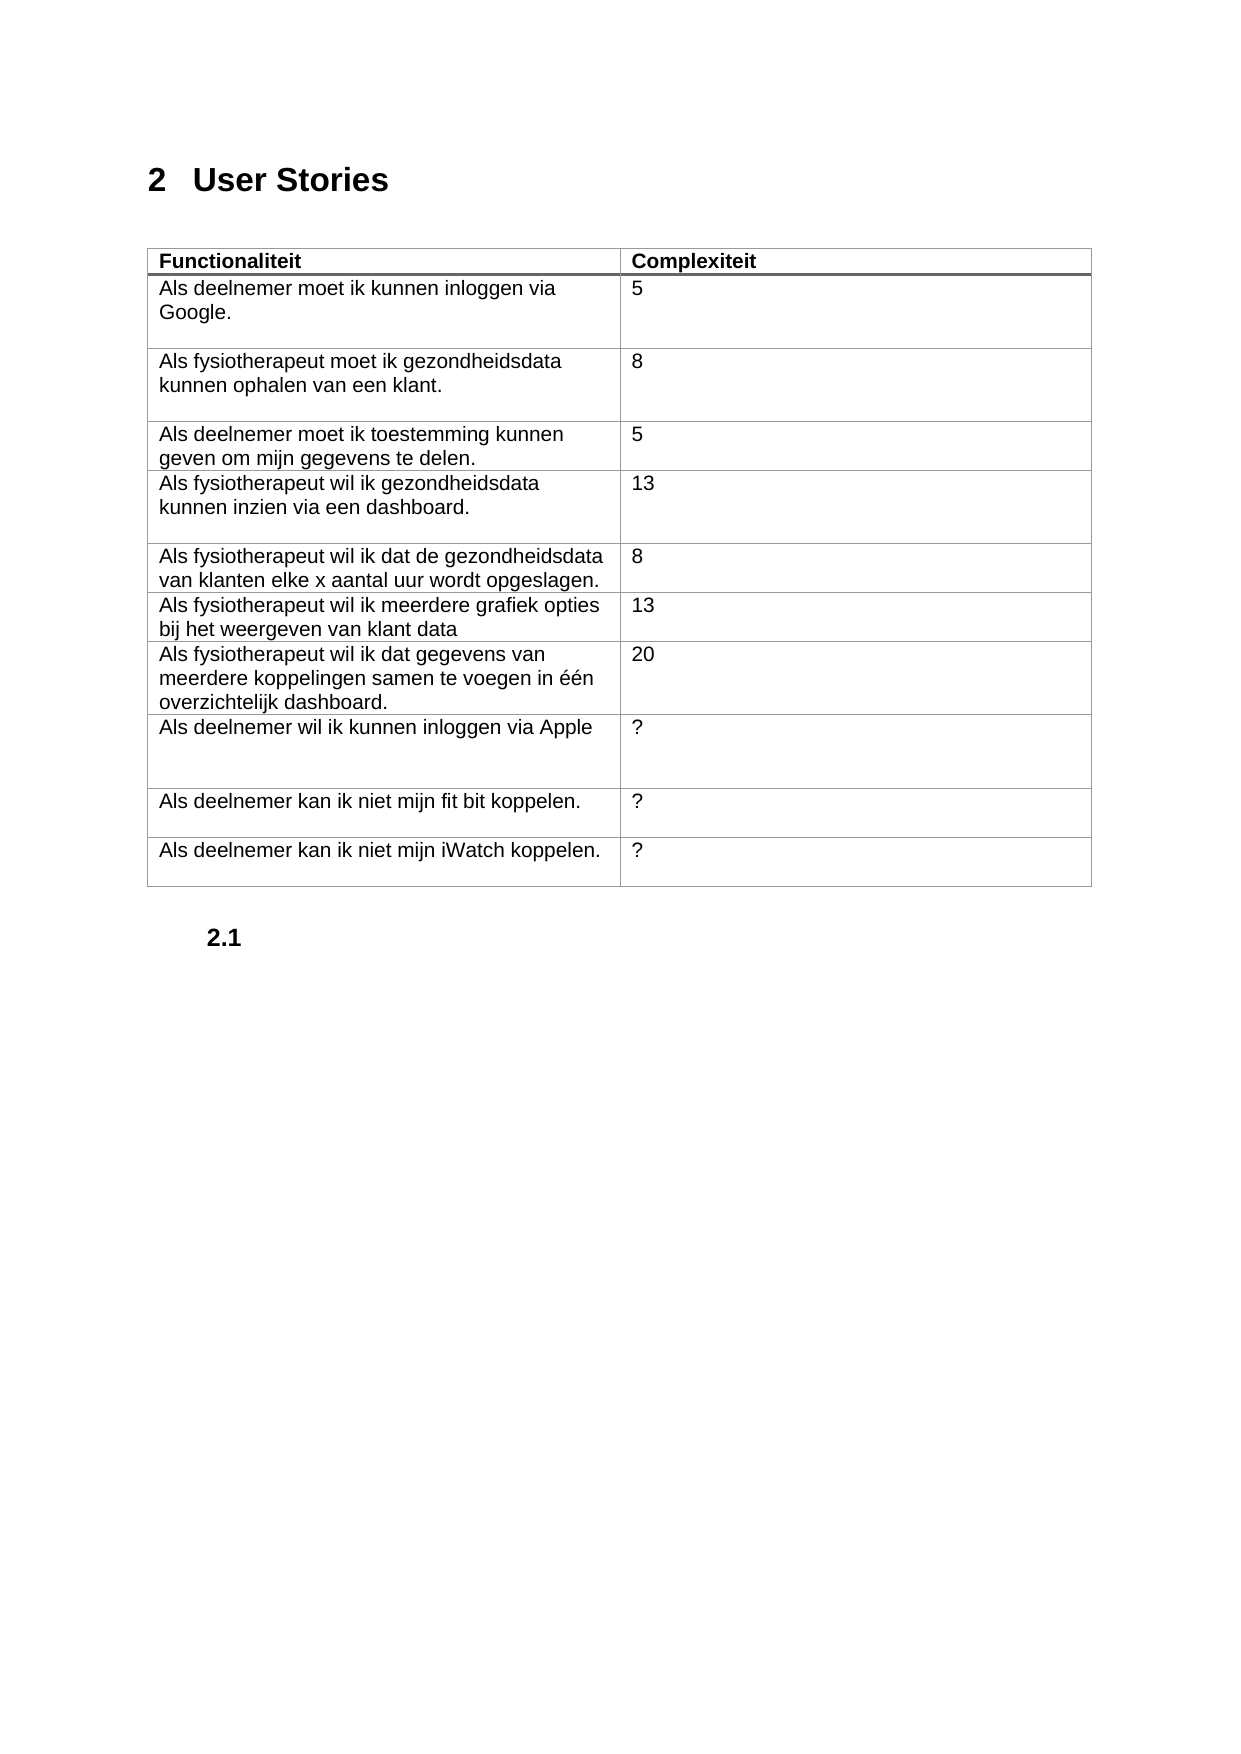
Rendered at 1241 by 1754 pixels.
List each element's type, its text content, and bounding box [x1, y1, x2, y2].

table_cell 5 [621, 276, 1091, 348]
table_cell Als deelnemer moet ik toestemming kunnen geven om mijn gegevens te delen. [148, 422, 620, 470]
table_cell 13 [621, 593, 1091, 641]
table_cell ? [621, 789, 1091, 837]
table_cell 13 [621, 471, 1091, 543]
table_cell Als fysiotherapeut moet ik gezondheidsdata kunnen ophalen van een klant. [148, 349, 620, 421]
table_cell 8 [621, 544, 1091, 592]
table_cell 20 [621, 642, 1091, 713]
table_cell 5 [621, 422, 1091, 470]
table_cell Als deelnemer kan ik niet mijn iWatch koppelen. [148, 838, 620, 886]
table_cell Als fysiotherapeut wil ik dat de gezondheidsdata van klanten elke x aantal uur wordt opgeslagen. [148, 544, 620, 592]
table_cell Als fysiotherapeut wil ik meerdere grafiek opties bij het weergeven van klant data [148, 593, 620, 641]
subtitle User Stories [148, 160, 1093, 198]
table_cell Als fysiotherapeut wil ik gezondheidsdata kunnen inzien via een dashboard. [148, 471, 620, 543]
table_cell ? [621, 715, 1091, 788]
table_cell Als deelnemer wil ik kunnen inloggen via Apple [148, 715, 620, 788]
table_cell Als fysiotherapeut wil ik dat gegevens van meerdere koppelingen samen te voegen in één overzichtelijk dashboard. [148, 642, 620, 713]
table_cell Als deelnemer kan ik niet mijn fit bit koppelen. [148, 789, 620, 837]
table_header Functionaliteit [148, 249, 620, 273]
table_cell ? [621, 838, 1091, 886]
table_cell 8 [621, 349, 1091, 421]
table_cell Als deelnemer moet ik kunnen inloggen via Google. [148, 276, 620, 348]
table_header Complexiteit [621, 249, 1091, 273]
